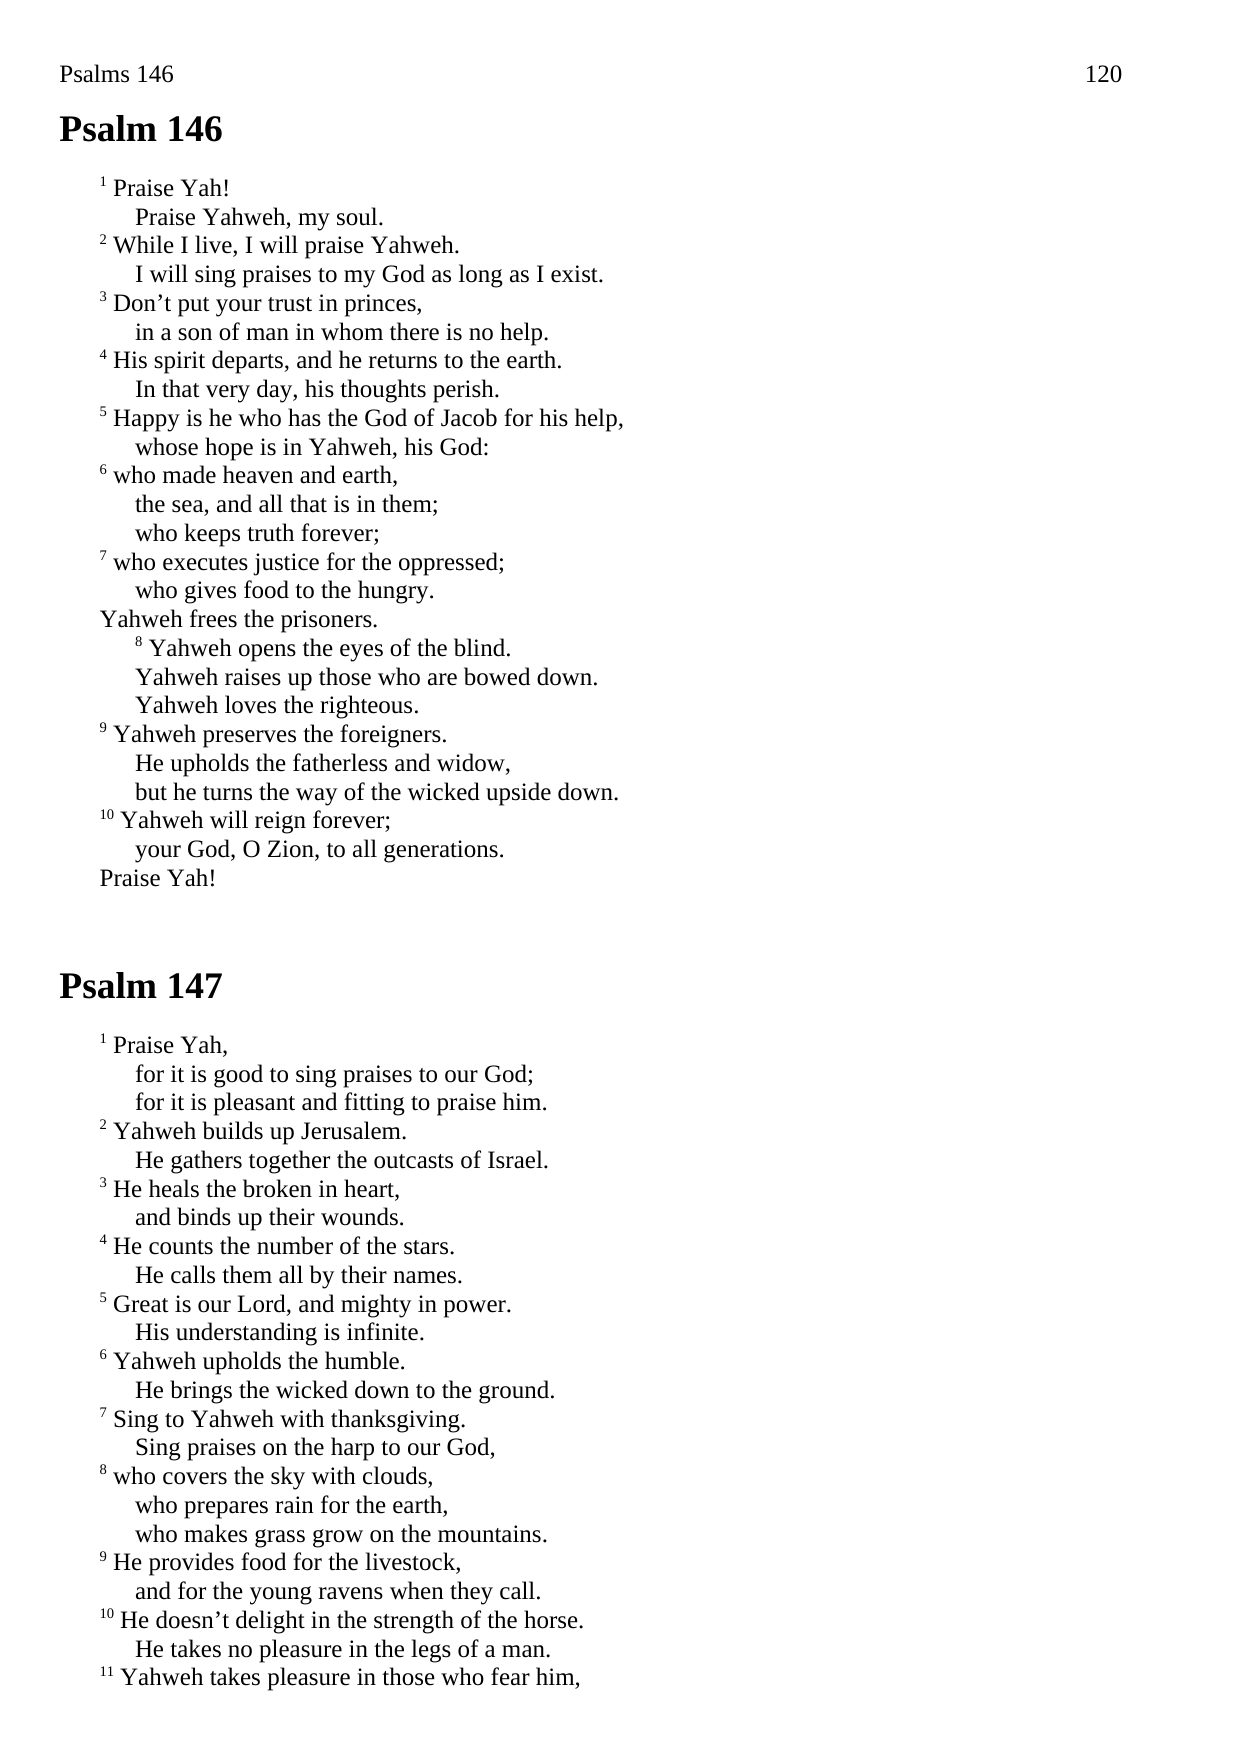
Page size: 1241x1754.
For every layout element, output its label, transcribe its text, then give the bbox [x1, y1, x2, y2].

text 11 Yahweh takes pleasure in those who fear him, [99, 1662, 1122, 1691]
text and for the young ravens when they call. [135, 1576, 1122, 1605]
text the sea, and all that is in them; [135, 489, 1122, 518]
text Praise Yah! [99, 863, 1122, 892]
text I will sing praises to my God as long as I exist. [135, 259, 1122, 288]
text Sing praises on the harp to our God, [135, 1432, 1122, 1461]
text and binds up their wounds. [135, 1202, 1122, 1231]
text in a son of man in whom there is no help. [135, 317, 1122, 346]
text for it is good to sing praises to our God; [135, 1059, 1122, 1087]
text 10 Yahweh will reign forever; [99, 806, 1122, 834]
text Yahweh loves the righteous. [135, 691, 1122, 719]
text 7 who executes justice for the oppressed; [99, 547, 1122, 576]
text your God, O Zion, to all generations. [135, 834, 1122, 863]
text whose hope is in Yahweh, his God: [135, 432, 1122, 461]
text 4 His spirit departs, and he returns to the earth. [99, 346, 1122, 374]
text 6 Yahweh upholds the humble. [99, 1346, 1122, 1375]
text for it is pleasant and fitting to praise him. [135, 1087, 1122, 1116]
text 6 who made heaven and earth, [99, 461, 1122, 489]
text 4 He counts the number of the stars. [99, 1231, 1122, 1260]
text He upholds the fatherless and widow, [135, 748, 1122, 777]
text 9 He provides food for the livestock, [99, 1547, 1122, 1576]
text He takes no pleasure in the legs of a man. [135, 1634, 1122, 1662]
text In that very day, his thoughts perish. [135, 374, 1122, 403]
text 1 Praise Yah, [99, 1030, 1122, 1059]
text Psalm 146 [59, 106, 1122, 149]
text 8 Yahweh opens the eyes of the blind. [135, 633, 1122, 662]
text He gathers together the outcasts of Israel. [135, 1145, 1122, 1174]
text 2 Yahweh builds up Jerusalem. [99, 1116, 1122, 1145]
text 9 Yahweh preserves the foreigners. [99, 719, 1122, 748]
text Yahweh frees the prisoners. [99, 604, 1122, 633]
text His understanding is infinite. [135, 1317, 1122, 1346]
text 5 Happy is he who has the God of Jacob for his help, [99, 403, 1122, 432]
text Psalm 147 [59, 963, 1122, 1006]
text 1 Praise Yah! [99, 173, 1122, 202]
text 2 While I live, I will praise Yahweh. [99, 231, 1122, 259]
text who gives food to the hungry. [135, 576, 1122, 604]
text who keeps truth forever; [135, 518, 1122, 547]
text 8 who covers the sky with clouds, [99, 1461, 1122, 1490]
text He brings the wicked down to the ground. [135, 1375, 1122, 1404]
text who prepares rain for the earth, [135, 1490, 1122, 1519]
text 5 Great is our Lord, and mighty in power. [99, 1289, 1122, 1317]
text 10 He doesn’t delight in the strength of the horse. [99, 1605, 1122, 1634]
text Yahweh raises up those who are bowed down. [135, 662, 1122, 691]
text Praise Yahweh, my soul. [135, 202, 1122, 231]
text 3 Don’t put your trust in princes, [99, 288, 1122, 317]
text He calls them all by their names. [135, 1260, 1122, 1289]
text 7 Sing to Yahweh with thanksgiving. [99, 1404, 1122, 1432]
text 3 He heals the broken in heart, [99, 1174, 1122, 1202]
text but he turns the way of the wicked upside down. [135, 777, 1122, 806]
text who makes grass grow on the mountains. [135, 1519, 1122, 1547]
